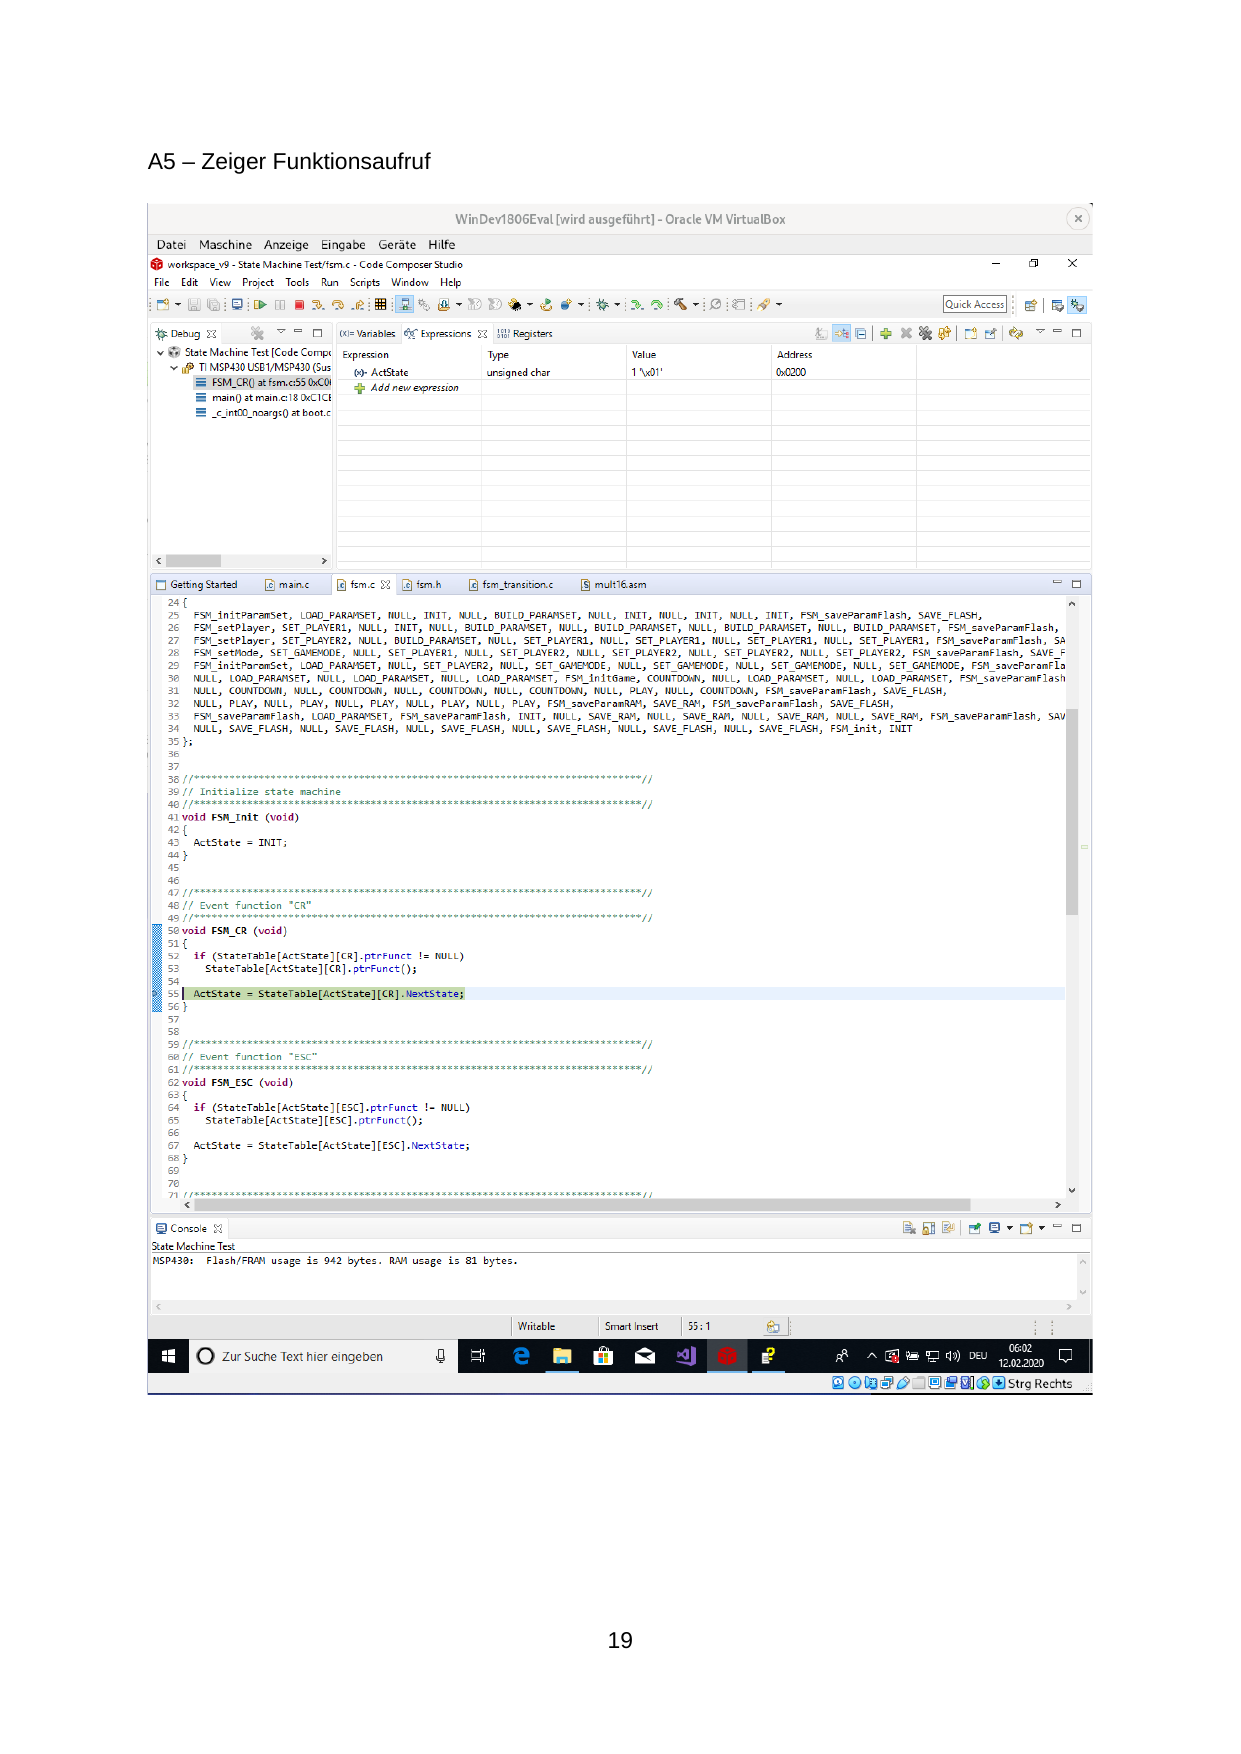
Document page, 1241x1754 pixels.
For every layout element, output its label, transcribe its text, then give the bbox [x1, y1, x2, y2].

text A5 – Zeiger Funktionsaufruf [148, 148, 1093, 174]
picture [147, 203, 1093, 1395]
